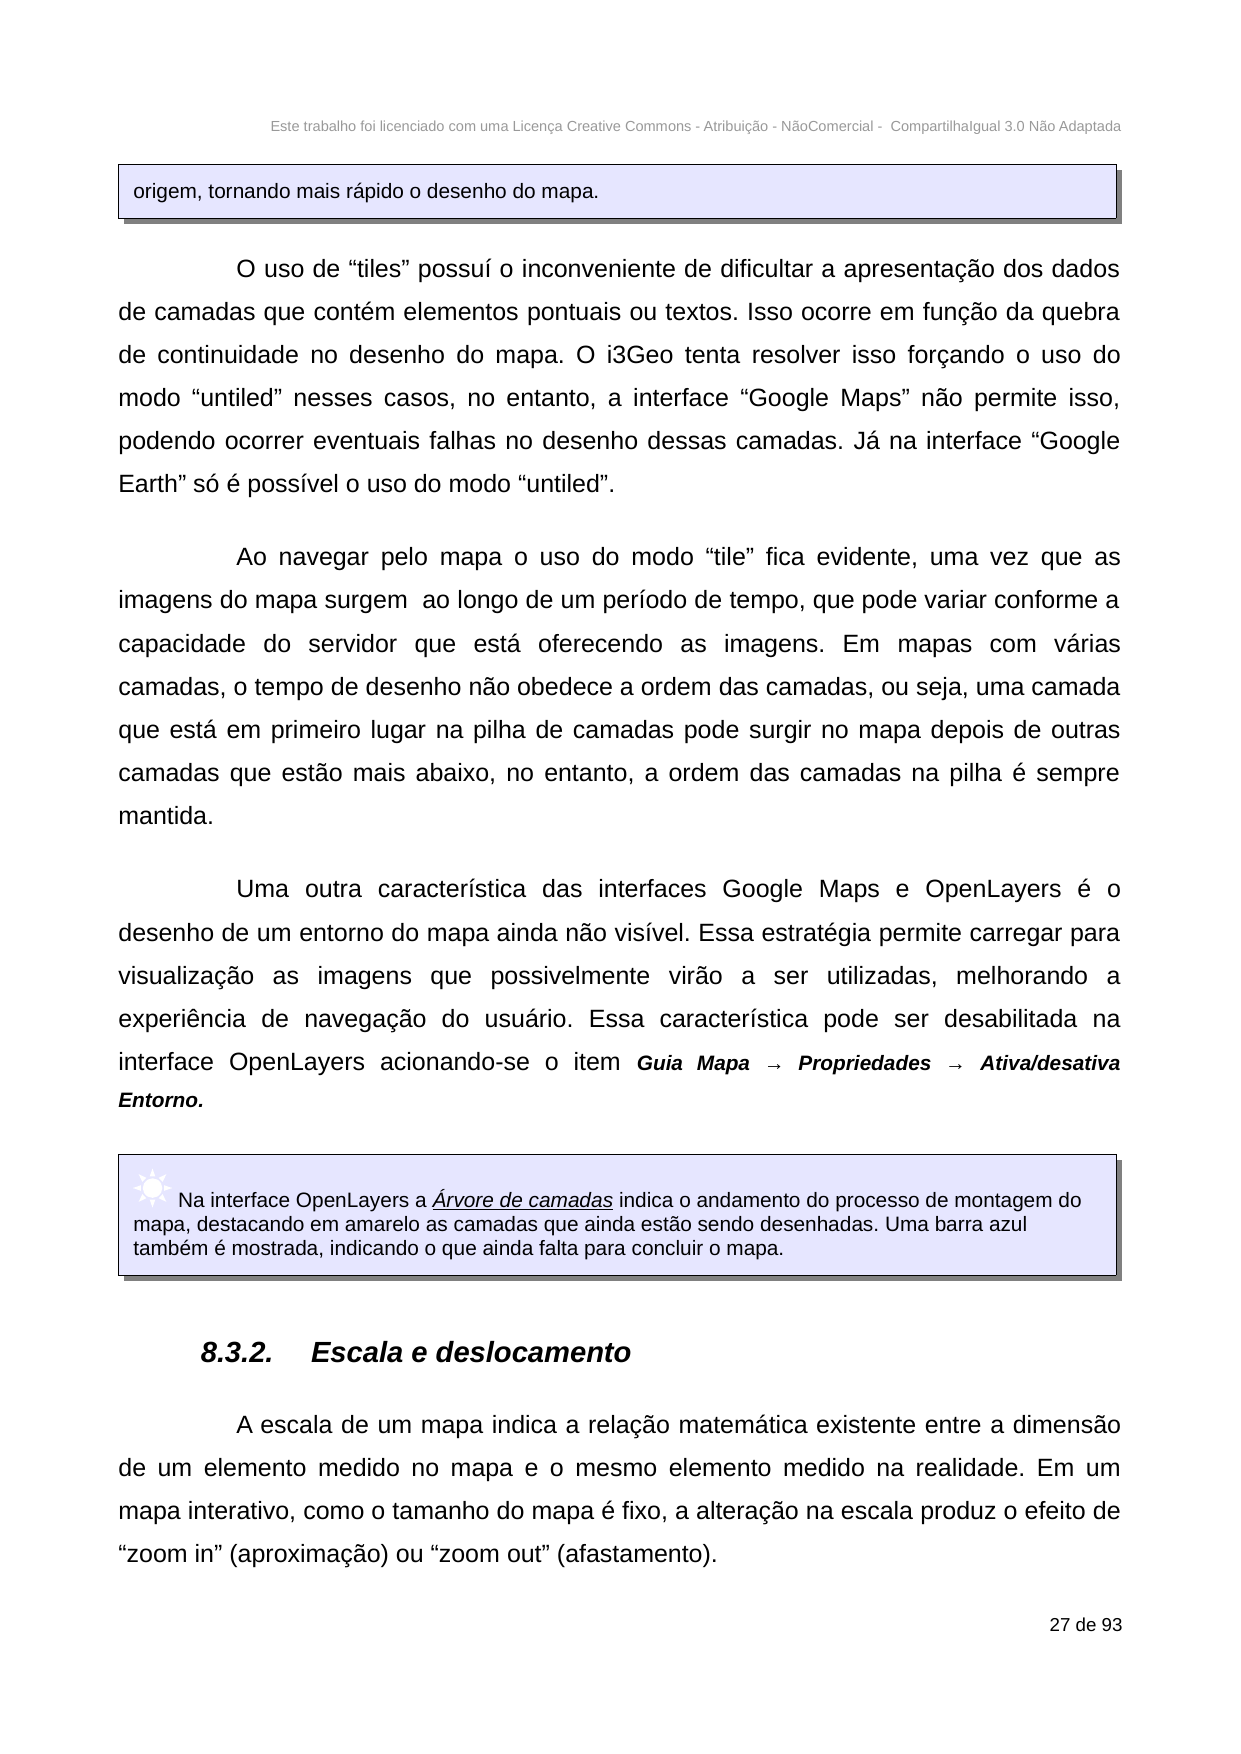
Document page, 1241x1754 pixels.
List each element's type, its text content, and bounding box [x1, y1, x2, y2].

picture [133, 1185, 141, 1191]
text Na interface OpenLayers a Árvore de camadas indica o andamento do processo de montagem do mapa, destacando em amarelo as camadas que ainda estão sendo desenhadas. Uma barra azul também é mostrada, indicando o que ainda falta para concluir o mapa. [119, 1155, 1116, 1275]
text O uso de “tiles” possuí o inconveniente de dificultar a apresentação dos dados de camadas que contém elementos pontuais ou textos. Isso ocorre em função da quebra de continuidade no desenho do mapa. O i3Geo tenta resolver isso forçando o uso do modo “untiled” nesses casos, no entanto, a interface “Google Maps” não permite isso, podendo ocorrer eventuais falhas no desenho dessas camadas. Já na interface “Google Earth” só é possível o uso do modo “untiled”. [118, 253, 1122, 498]
text Ao navegar pelo mapa o uso do modo “tile” fica evidente, uma vez que as imagens do mapa surgem ao longo de um período de tempo, que pode variar conforme a capacidade do servidor que está oferecendo as imagens. Em mapas com várias camadas, o tempo de desenho não obedece a ordem das camadas, ou seja, uma camada que está em primeiro lugar na pilha de camadas pode surgir no mapa depois de outras camadas que estão mais abaixo, no entanto, a ordem das camadas na pilha é sempre mantida. [118, 542, 1122, 830]
text Uma outra característica das interfaces Google Maps e OpenLayers é o desenho de um entorno do mapa ainda não visível. Essa estratégia permite carregar para visualização as imagens que possivelmente virão a ser utilizadas, melhorando a experiência de navegação do usuário. Essa característica pode ser desabilitada na interface OpenLayers acionando-se o item Guia mapa → Propriedades → Ativa/desativa entorno. [118, 874, 1122, 1112]
picture [149, 1199, 156, 1208]
subtitle Escala e deslocamento [163, 1335, 1122, 1368]
picture [138, 1174, 167, 1202]
picture [164, 1185, 173, 1191]
picture [149, 1168, 156, 1177]
text origem, tornando mais rápido o desenho do mapa. [119, 165, 1116, 218]
text A escala de um mapa indica a relação matemática existente entre a dimensão de um elemento medido no mapa e o mesmo elemento medido na realidade. Em um mapa interativo, como o tamanho do mapa é fixo, a alteração na escala produz o efeito de “zoom in” (aproximação) ou “zoom out” (afastamento). [118, 1410, 1122, 1568]
